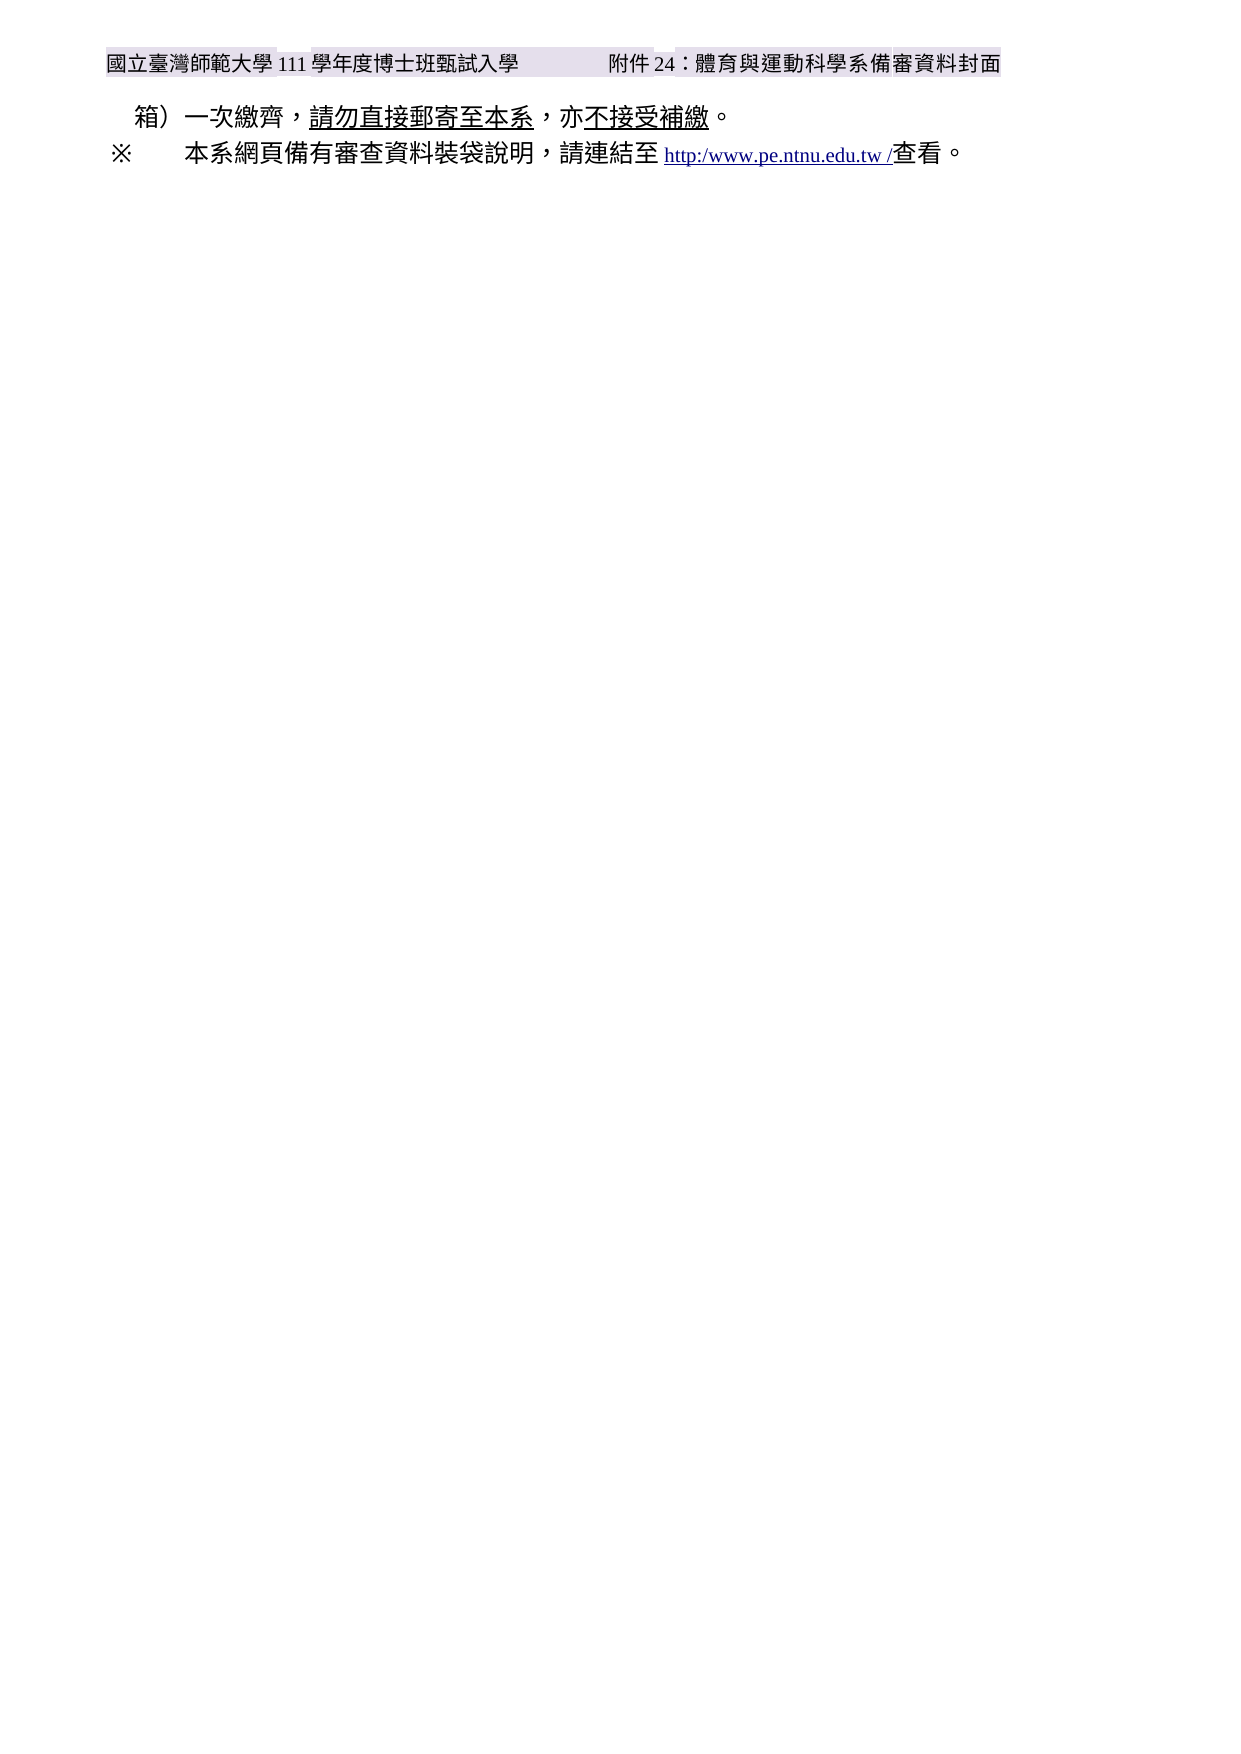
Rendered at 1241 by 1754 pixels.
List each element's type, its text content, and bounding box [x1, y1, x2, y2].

list 箱）一次繳齊，請勿直接郵寄至本系，亦不接受補繳。 [106, 97, 1134, 133]
list 本系網頁備有審查資料裝袋說明，請連結至http:/www.pe.ntnu.edu.tw /查看。 [106, 133, 1131, 169]
